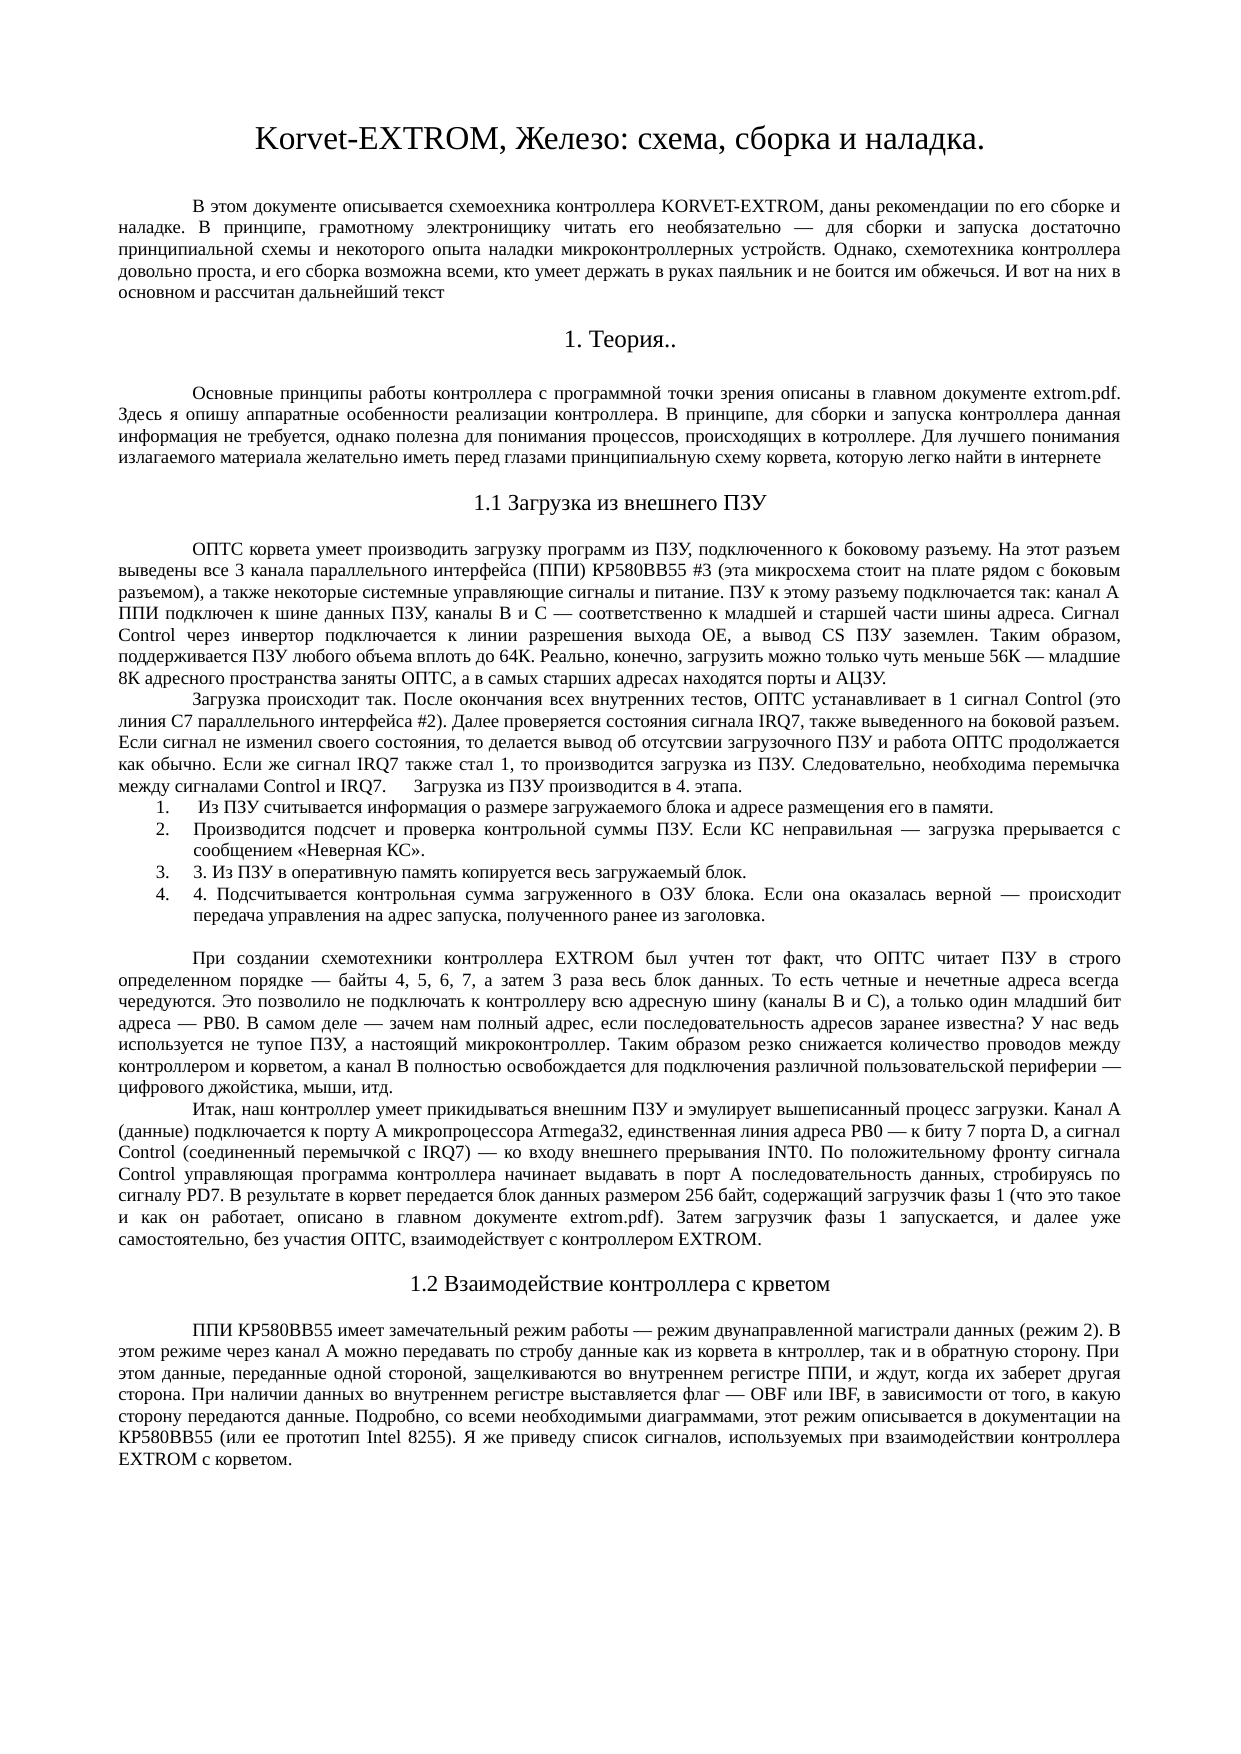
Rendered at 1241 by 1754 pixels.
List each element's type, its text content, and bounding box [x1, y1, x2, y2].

text Основные принципы работы контроллера с программной точки зрения описаны в главном документе extrom.pdf. Здесь я опишу аппаратные особенности реализации контроллера. В принципе, для сборки и запуска контроллера данная информация не требуется, однако полезна для понимания процессов, происходящих в котроллере. Для лучшего понимания излагаемого материала желательно иметь перед глазами принципиальную схему корвета, которую легко найти в интернете [118, 382, 1122, 468]
text 8К адресного пространства заняты ОПТС, а в самых старших адресах находятся порты и АЦЗУ. [118, 667, 1122, 688]
list Производится подсчет и проверка контрольной суммы ПЗУ. Если КС неправильная — загрузка прерывается с сообщением «Неверная КС». [156, 818, 1122, 861]
text ОПТС корвета умеет производить загрузку программ из ПЗУ, подключенного к боковому разъему. На этот разъем выведены все 3 канала параллельного интерфейса (ППИ) КР580ВВ55 #3 (эта микросхема стоит на плате рядом с боковым разъемом), а также некоторые системные управляющие сигналы и питание. ПЗУ к этому разъему подключается так: канал А ППИ подключен к шине данных ПЗУ, каналы В и С — соответственно к младшей и старшей части шины адреса. Сигнал Control через инвертор подключается к линии разрешения выхода ОЕ, а вывод CS ПЗУ заземлен. Таким образом, поддерживается ПЗУ любого объема вплоть до 64К. Реально, конечно, загрузить можно только чуть меньше 56К — младшие [118, 537, 1122, 667]
text ППИ КР580ВВ55 имеет замечательный режим работы — режим двунаправленной магистрали данных (режим 2). В этом режиме через канал А можно передавать по стробу данные как из корвета в кнтроллер, так и в обратную сторону. При этом данные, переданные одной стороной, защелкиваются во внутреннем регистре ППИ, и ждут, когда их заберет другая сторона. При наличии данных во внутреннем регистре выставляется флаг — OBF или IBF, в зависимости от того, в какую сторону передаются данные. Подробно, со всеми необходимыми диаграммами, этот режим описывается в документации на КР580ВВ55 (или ее прототип Intel 8255). Я же приведу список сигналов, используемых при взаимодействии контроллера EXTROM с корветом. [118, 1318, 1122, 1469]
text В этом документе описывается схемоехника контроллера KORVET-EXTROM, даны рекомендации по его сборке и наладке. В принципе, грамотному электронищику читать его необязательно — для сборки и запуска достаточно принципиальной схемы и некоторого опыта наладки микроконтроллерных устройств. Однако, схемотехника контроллера довольно проста, и его сборка возможна всеми, кто умеет держать в руках паяльник и не боится им обжечься. И вот на них в основном и рассчитан дальнейший текст [118, 195, 1122, 303]
text Korvet-EXTROM, Железо: схема, сборка и наладка. [118, 118, 1122, 156]
text Загрузка происходит так. После окончания всех внутренних тестов, ОПТС устанавливает в 1 сигнал Control (это линия C7 параллельного интерфейса #2). Далее проверяется состояния сигнала IRQ7, также выведенного на боковой разъем. Если сигнал не изменил своего состояния, то делается вывод об отсутсвии загрузочного ПЗУ и работа ОПТС продолжается как обычно. Если же сигнал IRQ7 также стал 1, то производится загрузка из ПЗУ. Следовательно, необходима перемычка между сигналами Control и IRQ7. Загрузка из ПЗУ производится в 4. этапа. [118, 688, 1122, 796]
text 1. Теория.. [118, 324, 1122, 353]
list 4. Подсчитывается контрольная сумма загруженного в ОЗУ блока. Если она оказалась верной — происходит передача управления на адрес запуска, полученного ранее из заголовка. [156, 882, 1122, 926]
text 1.2 Взаимодействие контроллера с крветом [118, 1271, 1122, 1297]
list Из ПЗУ считывается информация о размере загружаемого блока и адресе размещения его в памяти. [156, 796, 1122, 818]
text 1.1 Загрузка из внешнего ПЗУ [118, 489, 1122, 516]
list 3. Из ПЗУ в оперативную память копируется весь загружаемый блок. [156, 861, 1122, 882]
text При создании схемотехники контроллера EXTROM был учтен тот факт, что ОПТС читает ПЗУ в строго определенном порядке — байты 4, 5, 6, 7, а затем 3 раза весь блок данных. То есть четные и нечетные адреса всегда чередуются. Это позволило не подключать к контроллеру всю адресную шину (каналы B и C), а только один младший бит адреса — PB0. В самом деле — зачем нам полный адрес, если последовательность адресов заранее известна? У нас ведь используется не тупое ПЗУ, а настоящий микроконтроллер. Таким образом резко снижается количество проводов между контроллером и корветом, а канал B полностью освобождается для подключения различной пользовательской периферии — цифрового джойстика, мыши, итд. [118, 947, 1122, 1098]
text Итак, наш контроллер умеет прикидываться внешним ПЗУ и эмулирует вышеписанный процесс загрузки. Канал А (данные) подключается к порту А микропроцессора Атmega32, единственная линия адреса PB0 — к биту 7 порта D, а сигнал Control (соединенный перемычкой с IRQ7) — ко входу внешнего прерывания INT0. По положительному фронту сигнала Control управляющая программа контроллера начинает выдавать в порт А последовательность данных, стробируясь по сигналу PD7. В результате в корвет передается блок данных размером 256 байт, содержащий загрузчик фазы 1 (что это такое и как он работает, описано в главном документе extrom.pdf). Затем загрузчик фазы 1 запускается, и далее уже самостоятельно, без участия ОПТС, взаимодействует с контроллером EXTROM. [118, 1098, 1122, 1249]
